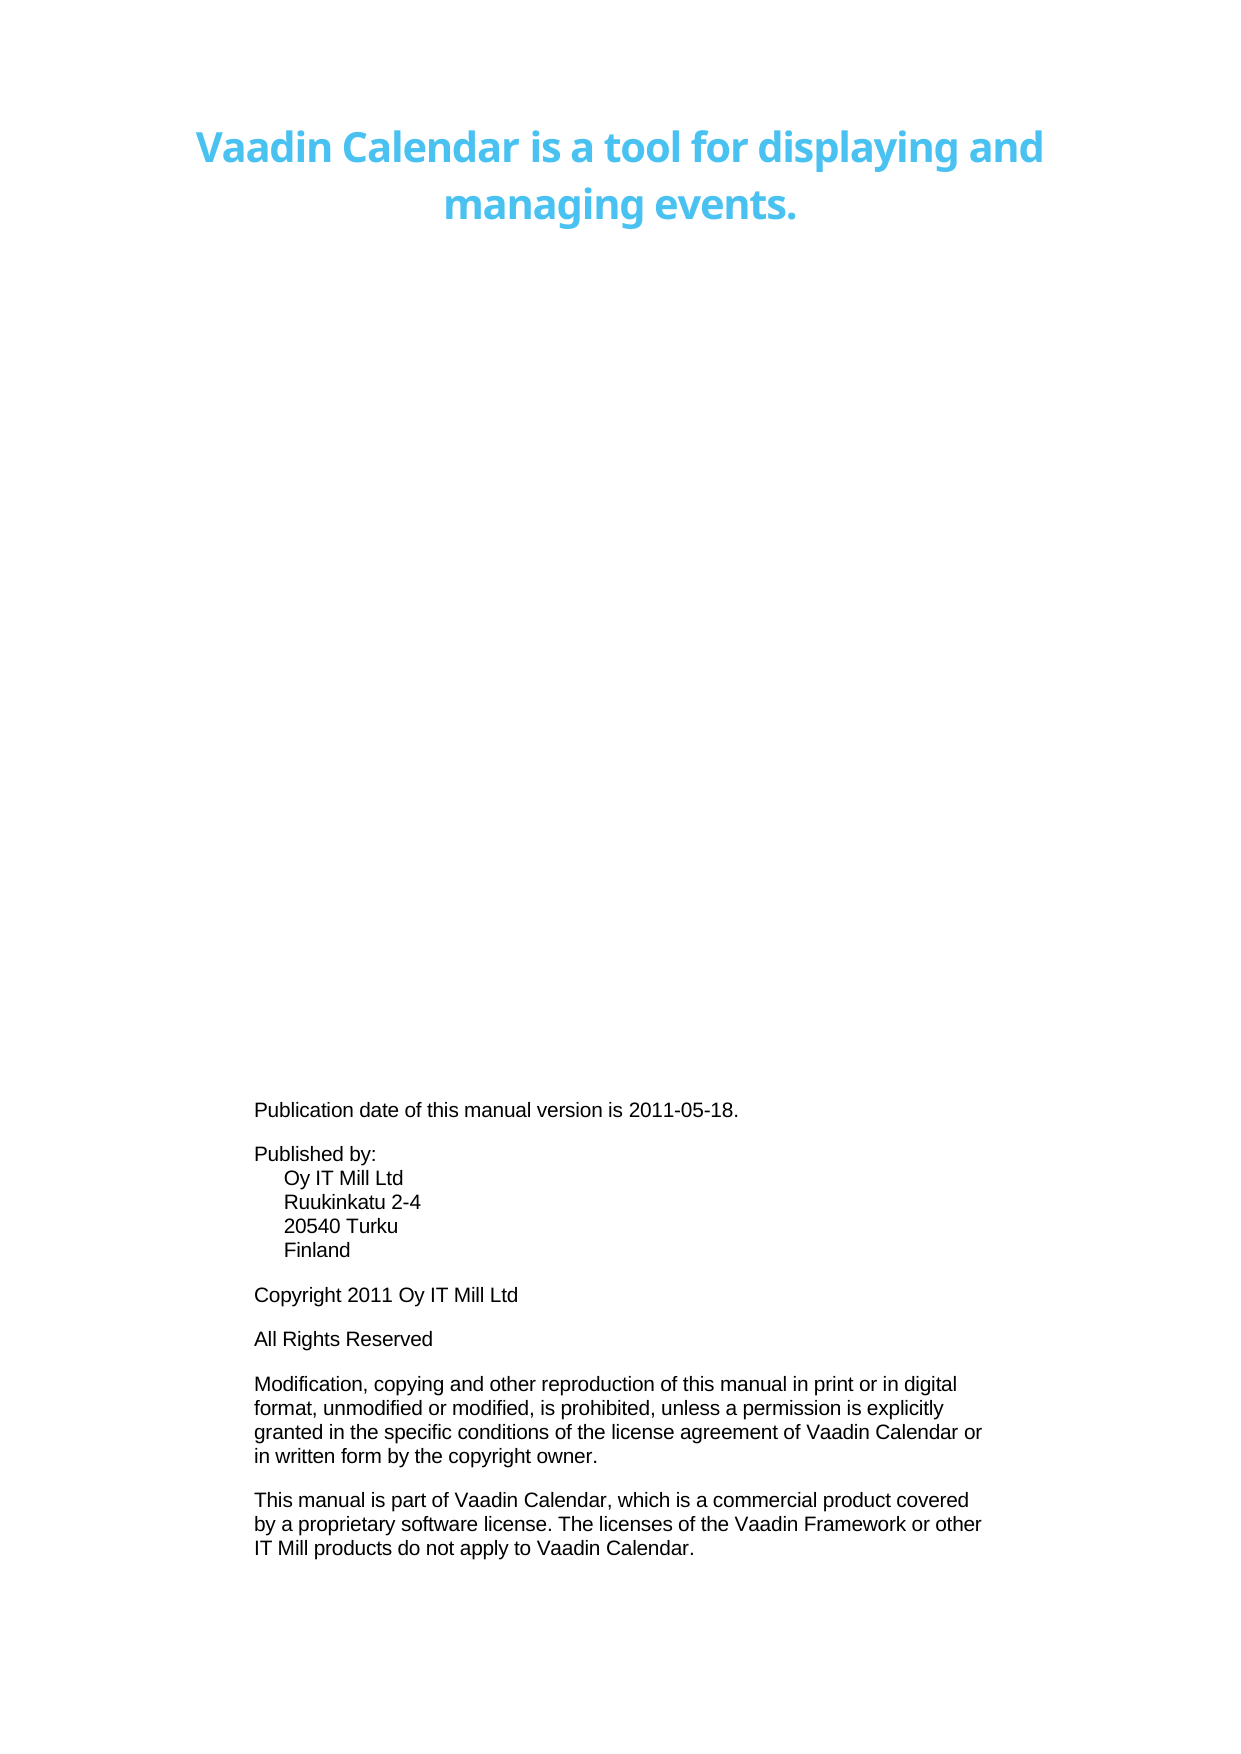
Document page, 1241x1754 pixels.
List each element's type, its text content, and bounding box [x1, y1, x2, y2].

text All Rights Reserved [254, 1327, 986, 1351]
text Vaadin Calendar is a tool for displaying and managing events. [118, 118, 1122, 232]
text Copyright 2011 Oy IT Mill Ltd [254, 1283, 986, 1307]
text This manual is part of Vaadin Calendar, which is a commercial product covered by a proprietary software license. The licenses of the Vaadin Framework or other IT Mill products do not apply to Vaadin Calendar. [254, 1488, 986, 1560]
text Modification, copying and other reproduction of this manual in print or in digital format, unmodified or modified, is prohibited, unless a permission is explicitly granted in the specific conditions of the license agreement of Vaadin Calendar or in written form by the copyright owner. [254, 1372, 986, 1468]
text Published by: Oy IT Mill Ltd Ruukinkatu 2-4 20540 Turku Finland [254, 1142, 986, 1262]
text Publication date of this manual version is 2011-05-18. [254, 1098, 986, 1122]
